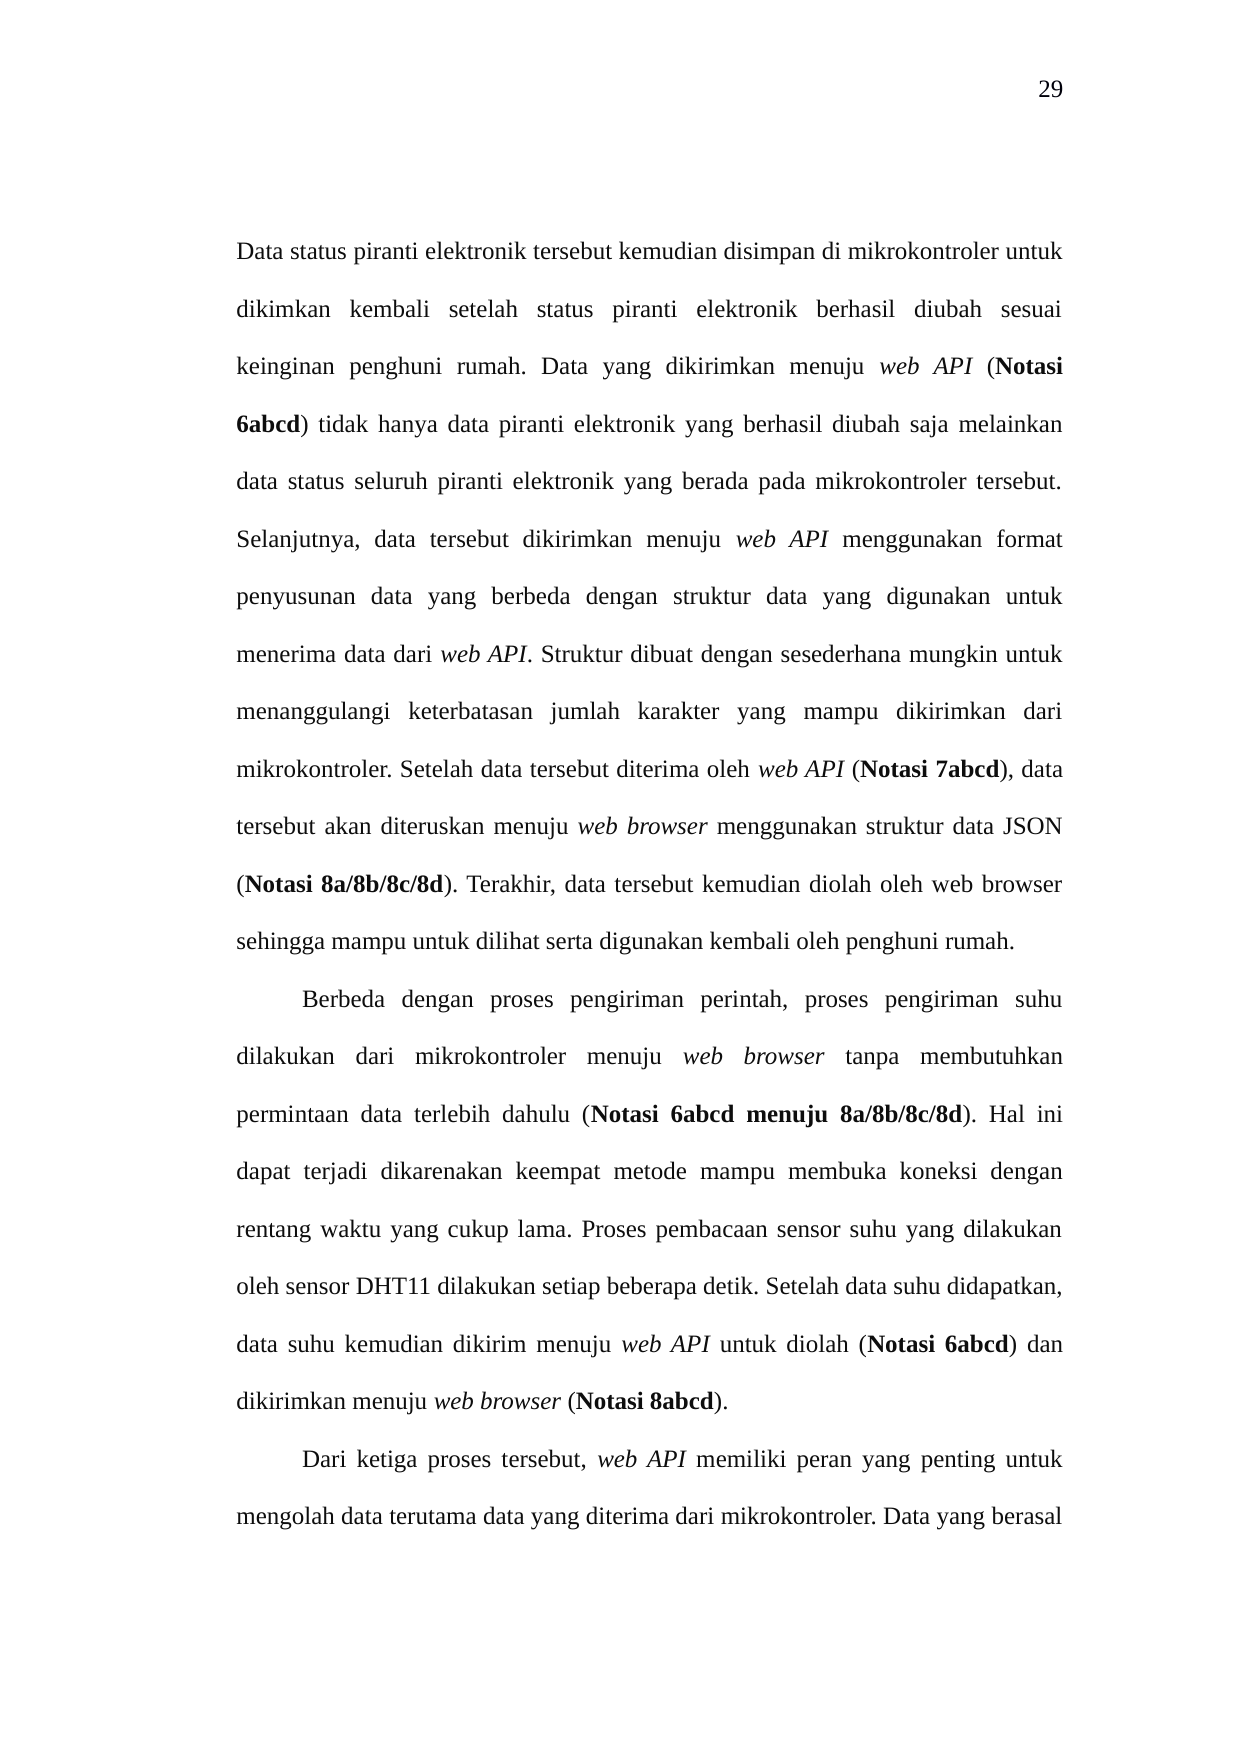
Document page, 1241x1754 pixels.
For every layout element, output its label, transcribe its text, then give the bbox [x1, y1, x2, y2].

text Data status piranti elektronik tersebut kemudian disimpan di mikrokontroler untuk dikimkan kembali setelah status piranti elektronik berhasil diubah sesuai keinginan penghuni rumah. Data yang dikirimkan menuju web API (Notasi 6abcd) tidak hanya data piranti elektronik yang berhasil diubah saja melainkan data status seluruh piranti elektronik yang berada pada mikrokontroler tersebut. Selanjutnya, data tersebut dikirimkan menuju web API menggunakan format penyusunan data yang berbeda dengan struktur data yang digunakan untuk menerima data dari web API. Struktur dibuat dengan sesederhana mungkin untuk menanggulangi keterbatasan jumlah karakter yang mampu dikirimkan dari mikrokontroler. Setelah data tersebut diterima oleh web API (Notasi 7abcd), data tersebut akan diteruskan menuju web browser menggunakan struktur data JSON (Notasi 8a/8b/8c/8d). Terakhir, data tersebut kemudian diolah oleh web browser sehingga mampu untuk dilihat serta digunakan kembali oleh penghuni rumah. [236, 236, 1063, 955]
text Berbeda dengan proses pengiriman perintah, proses pengiriman suhu dilakukan dari mikrokontroler menuju web browser tanpa membutuhkan permintaan data terlebih dahulu (Notasi 6abcd menuju 8a/8b/8c/8d). Hal ini dapat terjadi dikarenakan keempat metode mampu membuka koneksi dengan rentang waktu yang cukup lama. Proses pembacaan sensor suhu yang dilakukan oleh sensor DHT11 dilakukan setiap beberapa detik. Setelah data suhu didapatkan, data suhu kemudian dikirim menuju web API untuk diolah (Notasi 6abcd) dan dikirimkan menuju web browser (Notasi 8abcd). [236, 984, 1063, 1415]
text Dari ketiga proses tersebut, web API memiliki peran yang penting untuk mengolah data terutama data yang diterima dari mikrokontroler. Data yang berasal [236, 1444, 1063, 1530]
